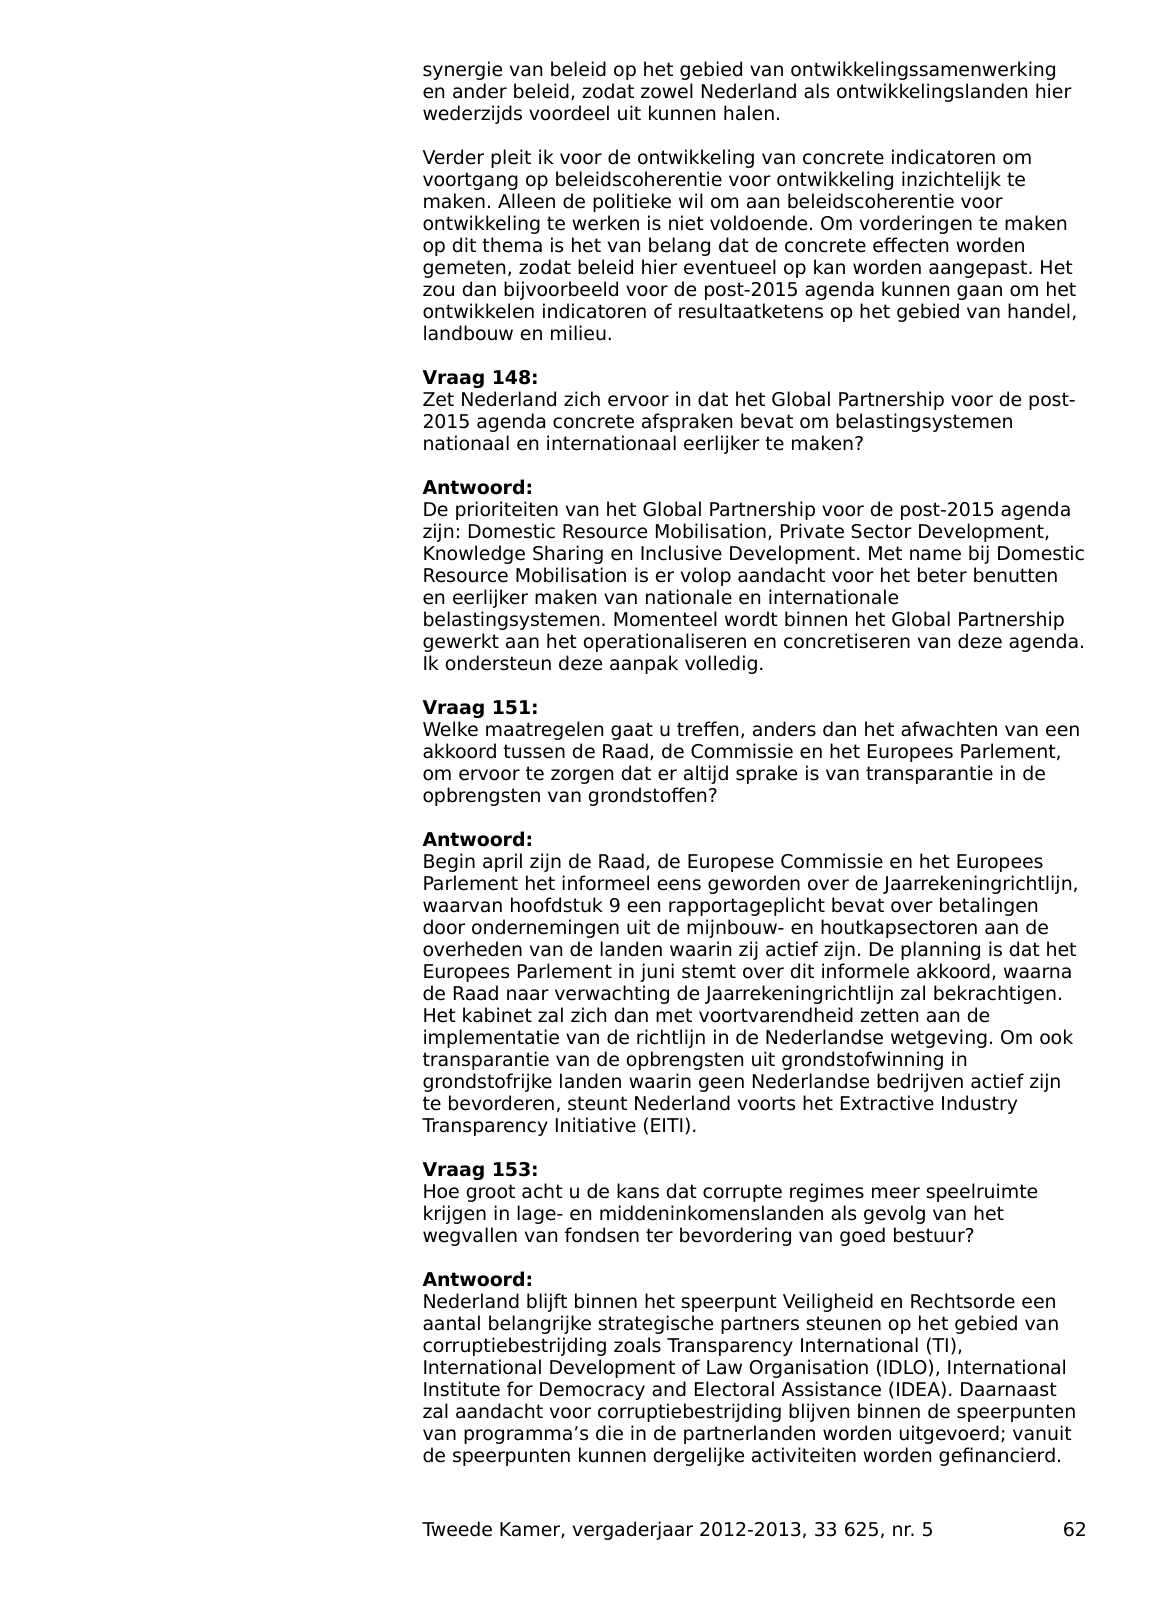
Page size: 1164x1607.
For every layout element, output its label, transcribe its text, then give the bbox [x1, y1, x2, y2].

text Welke maatregelen gaat u treffen, anders dan het afwachten van een akkoord tussen de Raad, de Commissie en het Europees Parlement, om ervoor te zorgen dat er altijd sprake is van transparantie in de opbrengsten van grondstoffen? [422, 719, 1087, 807]
text Begin april zijn de Raad, de Europese Commissie en het Europees Parlement het informeel eens geworden over de Jaarrekeningrichtlijn, waarvan hoofdstuk 9 een rapportageplicht bevat over betalingen door ondernemingen uit de mijnbouw- en houtkapsectoren aan de overheden van de landen waarin zij actief zijn. De planning is dat het Europees Parlement in juni stemt over dit informele akkoord, waarna de Raad naar verwachting de Jaarrekeningrichtlijn zal bekrachtigen. Het kabinet zal zich dan met voortvarendheid zetten aan de implementatie van de richtlijn in de Nederlandse wetgeving. Om ook transparantie van de opbrengsten uit grondstofwinning in grondstofrijke landen waarin geen Nederlandse bedrijven actief zijn te bevorderen, steunt Nederland voorts het Extractive Industry Transparency Initiative (EITI). [422, 851, 1087, 1137]
text De prioriteiten van het Global Partnership voor de post-2015 agenda zijn: Domestic Resource Mobilisation, Private Sector Development, Knowledge Sharing en Inclusive Development. Met name bij Domestic Resource Mobilisation is er volop aandacht voor het beter benutten en eerlijker maken van nationale en internationale belastingsystemen. Momenteel wordt binnen het Global Partnership gewerkt aan het operationaliseren en concretiseren van deze agenda. Ik ondersteun deze aanpak volledig. [422, 499, 1087, 675]
text Antwoord: [422, 829, 1087, 851]
text Vraag 151: [422, 697, 1087, 719]
text Hoe groot acht u de kans dat corrupte regimes meer speelruimte krijgen in lage- en middeninkomenslanden als gevolg van het wegvallen van fondsen ter bevordering van goed bestuur? [422, 1181, 1087, 1247]
text Nederland blijft binnen het speerpunt Veiligheid en Rechtsorde een aantal belangrijke strategische partners steunen op het gebied van corruptiebestrijding zoals Transparency International (TI), International Development of Law Organisation (IDLO), International Institute for Democracy and Electoral Assistance (IDEA). Daarnaast zal aandacht voor corruptiebestrijding blijven binnen de speerpunten van programma’s die in de partnerlanden worden uitgevoerd; vanuit de speerpunten kunnen dergelijke activiteiten worden gefinancierd. [422, 1291, 1087, 1467]
text Zet Nederland zich ervoor in dat het Global Partnership voor de post-2015 agenda concrete afspraken bevat om belastingsystemen nationaal en internationaal eerlijker te maken? [422, 389, 1087, 455]
text Antwoord: [422, 477, 1087, 499]
text Vraag 153: [422, 1159, 1087, 1181]
text Vraag 148: [422, 367, 1087, 389]
text Verder pleit ik voor de ontwikkeling van concrete indicatoren om voortgang op beleidscoherentie voor ontwikkeling inzichtelijk te maken. Alleen de politieke wil om aan beleidscoherentie voor ontwikkeling te werken is niet voldoende. Om vorderingen te maken op dit thema is het van belang dat de concrete effecten worden gemeten, zodat beleid hier eventueel op kan worden aangepast. Het zou dan bijvoorbeeld voor de post-2015 agenda kunnen gaan om het ontwikkelen indicatoren of resultaatketens op het gebied van handel, landbouw en milieu. [422, 147, 1087, 345]
text Antwoord: [422, 1269, 1087, 1291]
text synergie van beleid op het gebied van ontwikkelingssamenwerking en ander beleid, zodat zowel Nederland als ontwikkelingslanden hier wederzijds voordeel uit kunnen halen. [422, 59, 1087, 125]
